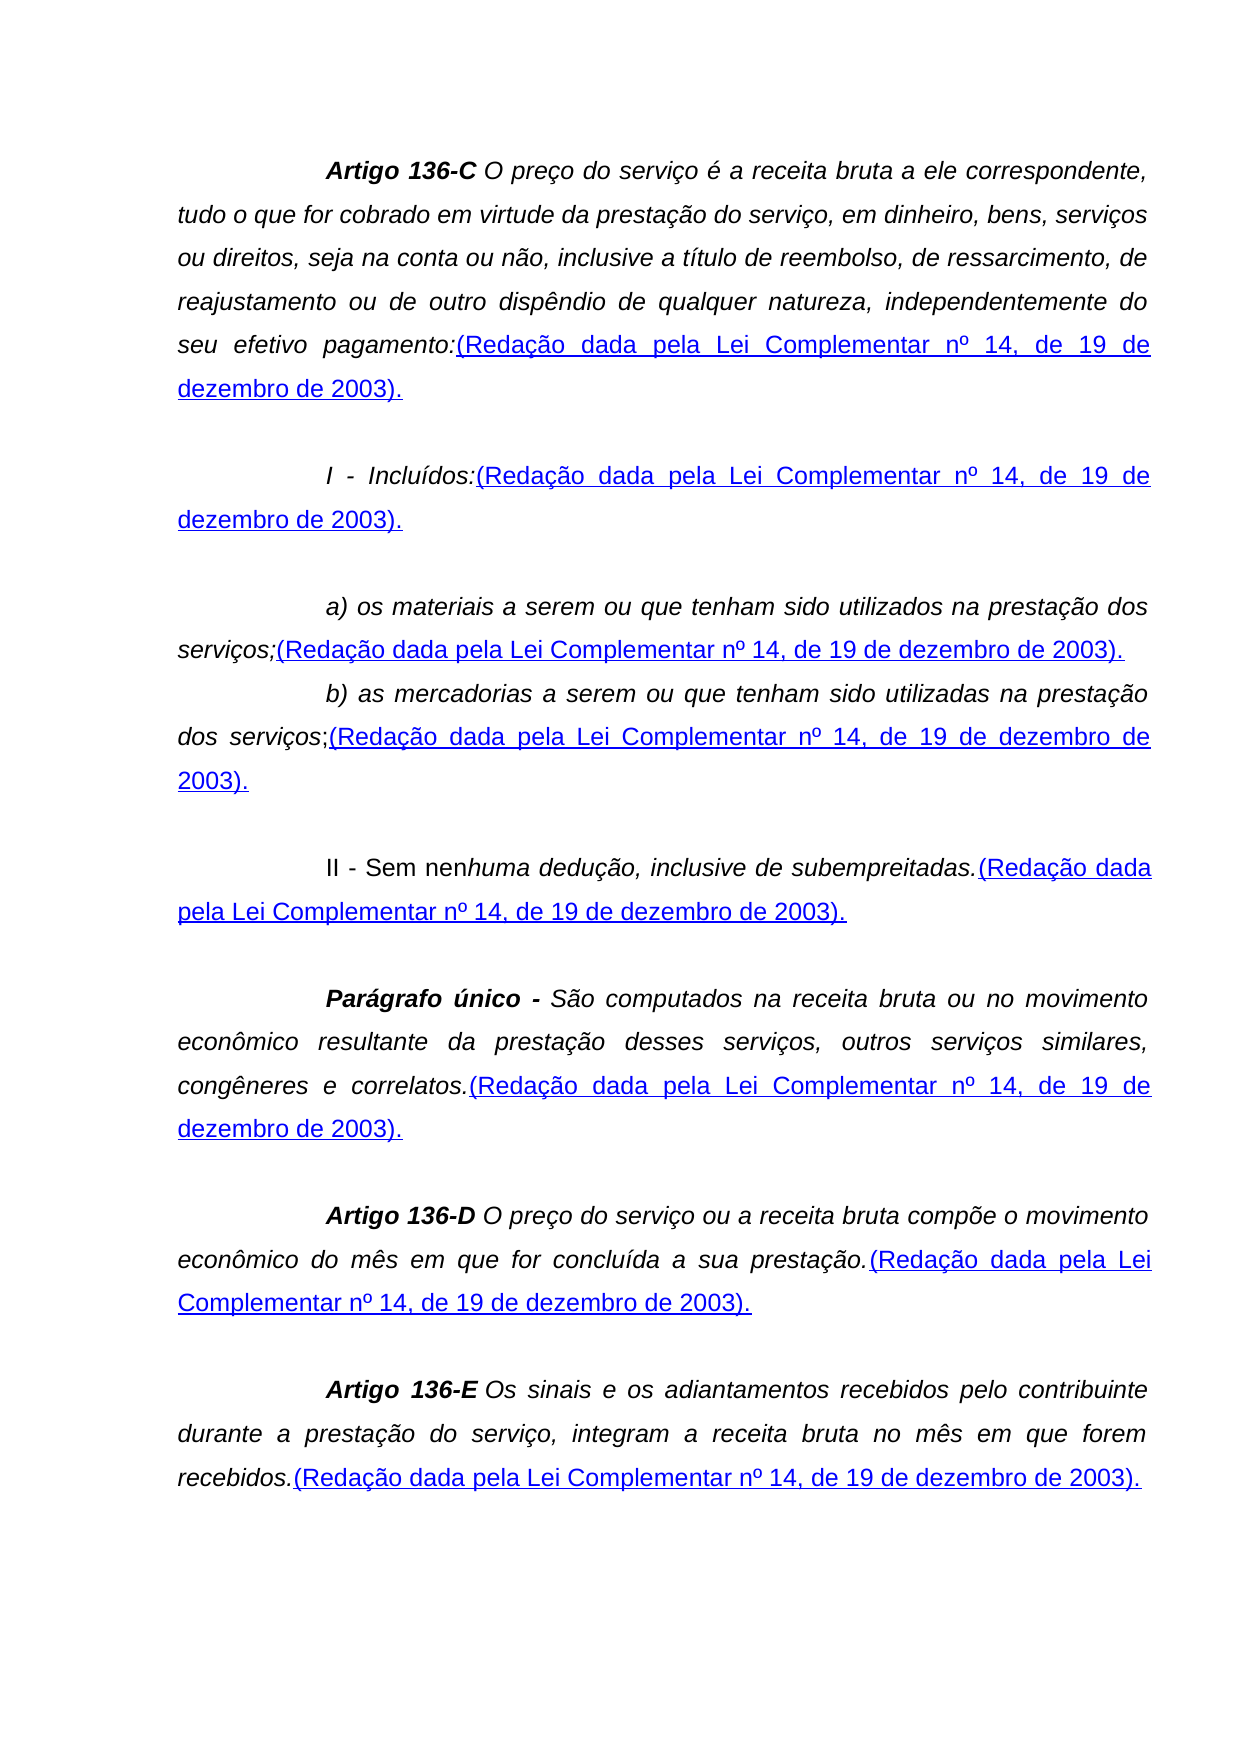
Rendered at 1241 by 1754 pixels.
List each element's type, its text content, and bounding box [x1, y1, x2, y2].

text Artigo 136-D O preço do serviço ou a receita bruta compõe o movimento econômico do mês em que for concluída a sua prestação.(Redação dada pela Lei Complementar nº 14, de 19 de dezembro de 2003). [177, 1201, 1152, 1317]
text a) os materiais a serem ou que tenham sido utilizados na prestação dos serviços;(Redação dada pela Lei Complementar nº 14, de 19 de dezembro de 2003). [177, 592, 1152, 664]
text Parágrafo único - São computados na receita bruta ou no movimento econômico resultante da prestação desses serviços, outros serviços similares, congêneres e correlatos.(Redação dada pela Lei Complementar nº 14, de 19 de dezembro de 2003). [177, 983, 1152, 1143]
text Artigo 136-C O preço do serviço é a receita bruta a ele correspondente, tudo o que for cobrado em virtude da prestação do serviço, em dinheiro, bens, serviços ou direitos, seja na conta ou não, inclusive a título de reembolso, de ressarcimento, de reajustamento ou de outro dispêndio de qualquer natureza, independentemente do seu efetivo pagamento:(Redação dada pela Lei Complementar nº 14, de 19 de dezembro de 2003). [177, 156, 1152, 403]
text Artigo 136-E Os sinais e os adiantamentos recebidos pelo contribuinte durante a prestação do serviço, integram a receita bruta no mês em que forem recebidos.(Redação dada pela Lei Complementar nº 14, de 19 de dezembro de 2003). [177, 1375, 1152, 1491]
text II - Sem nenhuma dedução, inclusive de subempreitadas.(Redação dada pela Lei Complementar nº 14, de 19 de dezembro de 2003). [177, 853, 1152, 925]
text I - Incluídos:(Redação dada pela Lei Complementar nº 14, de 19 de dezembro de 2003). [177, 461, 1152, 533]
text b) as mercadorias a serem ou que tenham sido utilizadas na prestação dos serviços;(Redação dada pela Lei Complementar nº 14, de 19 de dezembro de 2003). [177, 679, 1152, 795]
